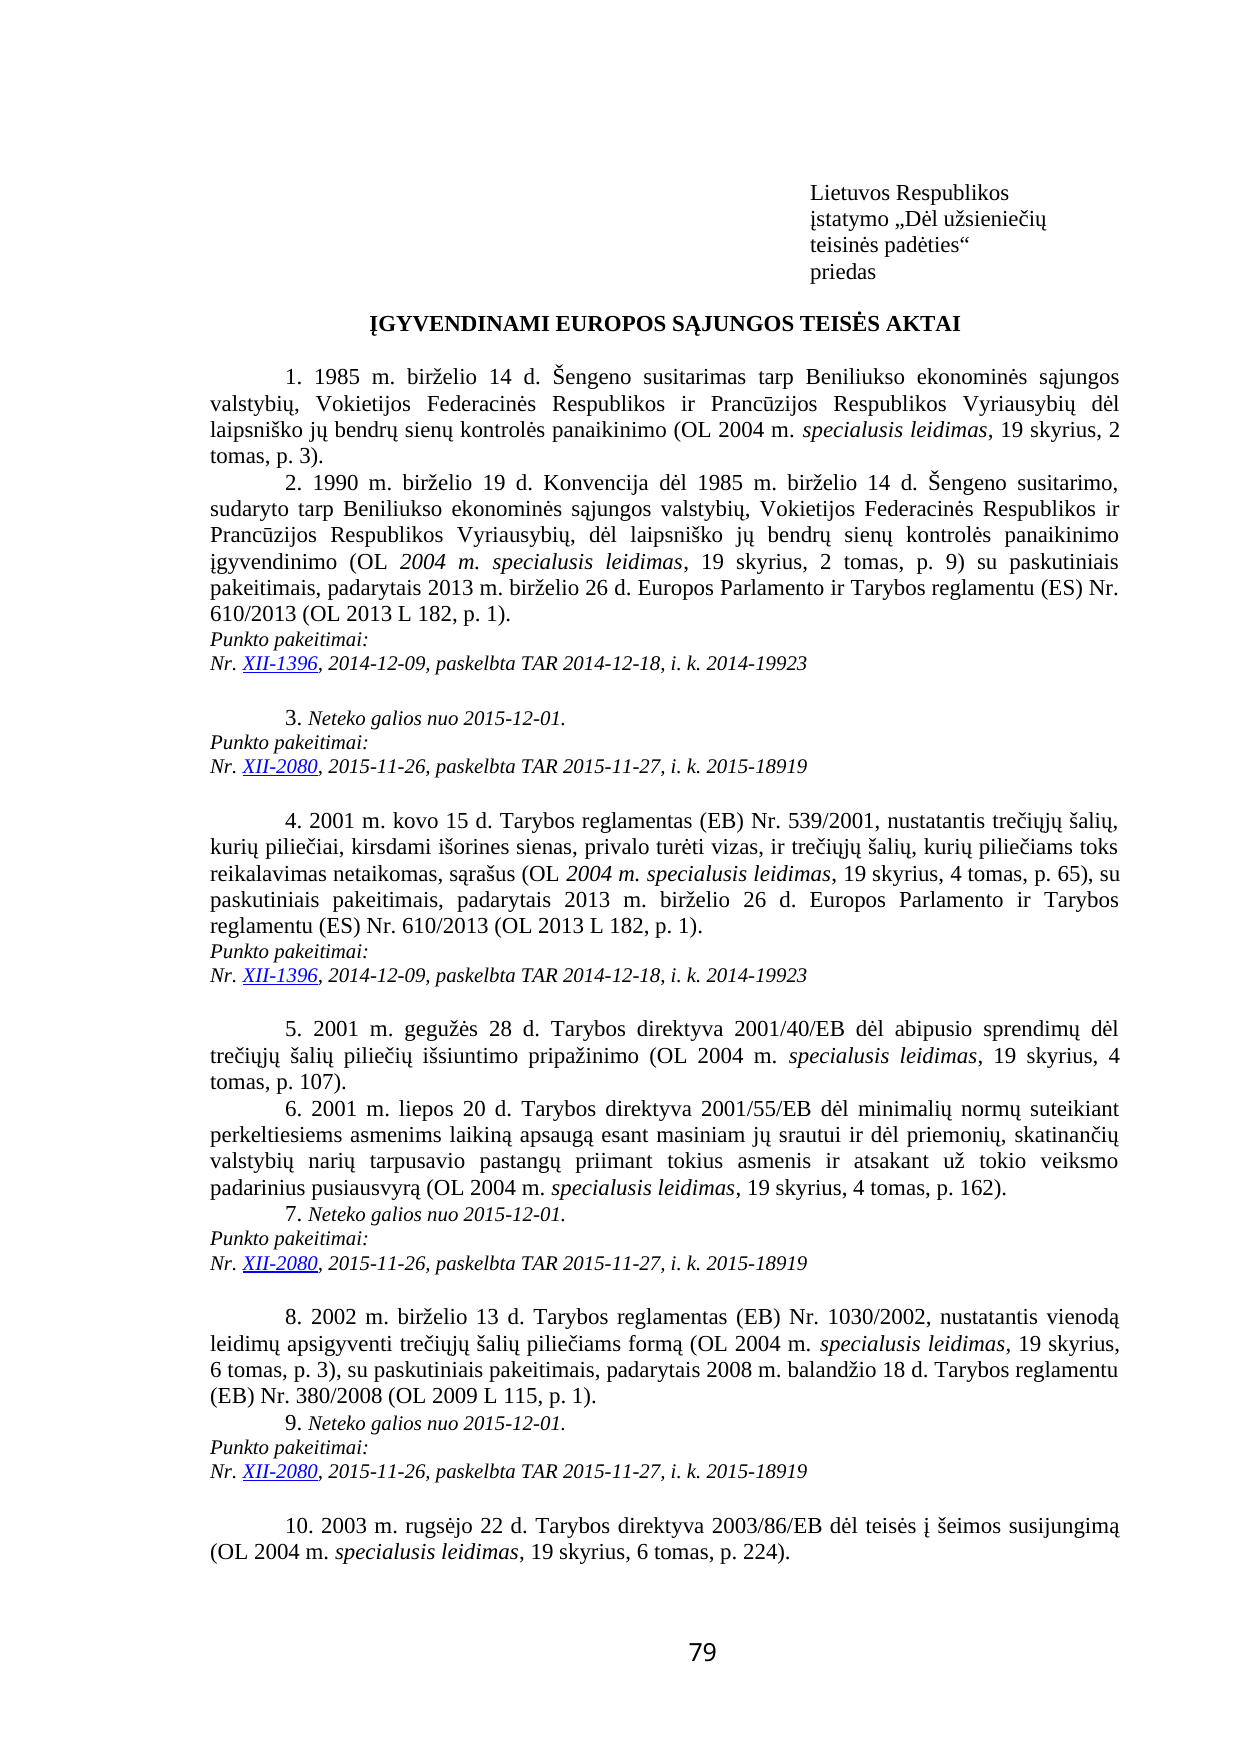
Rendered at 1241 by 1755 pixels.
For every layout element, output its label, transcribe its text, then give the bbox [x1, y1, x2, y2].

text 7. Neteko galios nuo 2015-12-01. [210, 1200, 1120, 1226]
text Punkto pakeitimai: [210, 939, 1120, 963]
text Punkto pakeitimai: [210, 1435, 1120, 1459]
text 5. 2001 m. gegužės 28 d. Tarybos direktyva 2001/40/EB dėl abipusio sprendimų dėl trečiųjų šalių piliečių išsiuntimo pripažinimo (OL 2004 m. specialusis leidimas, 19 skyrius, 4 tomas, p. 107). [210, 1016, 1120, 1094]
text 8. 2002 m. birželio 13 d. Tarybos reglamentas (EB) Nr. 1030/2002, nustatantis vienodą leidimų apsigyventi trečiųjų šalių piliečiams formą (OL 2004 m. specialusis leidimas, 19 skyrius, 6 tomas, p. 3), su paskutiniais pakeitimais, padarytais 2008 m. balandžio 18 d. Tarybos reglamentu (EB) Nr. 380/2008 (OL 2009 L 115, p. 1). [210, 1303, 1120, 1409]
text 6. 2001 m. liepos 20 d. Tarybos direktyva 2001/55/EB dėl minimalių normų suteikiant perkeltiesiems asmenims laikiną apsaugą esant masiniam jų srautui ir dėl priemonių, skatinančių valstybių narių tarpusavio pastangų priimant tokius asmenis ir atsakant už tokio veiksmo padarinius pusiausvyrą (OL 2004 m. specialusis leidimas, 19 skyrius, 4 tomas, p. 162). [210, 1094, 1120, 1200]
text Punkto pakeitimai: [210, 627, 1120, 651]
text 2. 1990 m. birželio 19 d. Konvencija dėl 1985 m. birželio 14 d. Šengeno susitarimo, sudaryto tarp Beniliukso ekonominės sąjungos valstybių, Vokietijos Federacinės Respublikos ir Prancūzijos Respublikos Vyriausybių, dėl laipsniško jų bendrų sienų kontrolės panaikinimo įgyvendinimo (OL 2004 m. specialusis leidimas, 19 skyrius, 2 tomas, p. 9) su paskutiniais pakeitimais, padarytais 2013 m. birželio 26 d. Europos Parlamento ir Tarybos reglamentu (ES) Nr. 610/2013 (OL 2013 L 182, p. 1). [210, 469, 1120, 627]
text įstatymo „Dėl užsieniečių [210, 205, 1120, 231]
text 4. 2001 m. kovo 15 d. Tarybos reglamentas (EB) Nr. 539/2001, nustatantis trečiųjų šalių, kurių piliečiai, kirsdami išorines sienas, privalo turėti vizas, ir trečiųjų šalių, kurių piliečiams toks reikalavimas netaikomas, sąrašus (OL 2004 m. specialusis leidimas, 19 skyrius, 4 tomas, p. 65), su paskutiniais pakeitimais, padarytais 2013 m. birželio 26 d. Europos Parlamento ir Tarybos reglamentu (ES) Nr. 610/2013 (OL 2013 L 182, p. 1). [210, 807, 1120, 939]
text 3. Neteko galios nuo 2015-12-01. [210, 704, 1120, 730]
text priedas [210, 258, 1120, 284]
text 10. 2003 m. rugsėjo 22 d. Tarybos direktyva 2003/86/EB dėl teisės į šeimos susijungimą (OL 2004 m. specialusis leidimas, 19 skyrius, 6 tomas, p. 224). [210, 1512, 1120, 1564]
text 1. 1985 m. birželio 14 d. Šengeno susitarimas tarp Beniliukso ekonominės sąjungos valstybių, Vokietijos Federacinės Respublikos ir Prancūzijos Respublikos Vyriausybių dėl laipsniško jų bendrų sienų kontrolės panaikinimo (OL 2004 m. specialusis leidimas, 19 skyrius, 2 tomas, p. 3). [210, 363, 1120, 469]
text Punkto pakeitimai: [210, 1226, 1120, 1250]
text teisinės padėties“ [210, 231, 1120, 258]
text 9. Neteko galios nuo 2015-12-01. [210, 1409, 1120, 1435]
text Nr. XII-2080, 2015-11-26, paskelbta TAR 2015-11-27, i. k. 2015-18919 [210, 1459, 1120, 1483]
text Nr. XII-2080, 2015-11-26, paskelbta TAR 2015-11-27, i. k. 2015-18919 [210, 754, 1120, 778]
text Lietuvos Respublikos [735, 179, 1120, 205]
text Nr. XII-2080, 2015-11-26, paskelbta TAR 2015-11-27, i. k. 2015-18919 [210, 1250, 1120, 1274]
text Punkto pakeitimai: [210, 730, 1120, 754]
text ĮGYVENDINAMI EUROPOS SĄJUNGOS TEISĖS AKTAI [210, 311, 1120, 337]
text Nr. XII-1396, 2014-12-09, paskelbta TAR 2014-12-18, i. k. 2014-19923 [210, 651, 1120, 675]
text Nr. XII-1396, 2014-12-09, paskelbta TAR 2014-12-18, i. k. 2014-19923 [210, 963, 1120, 987]
